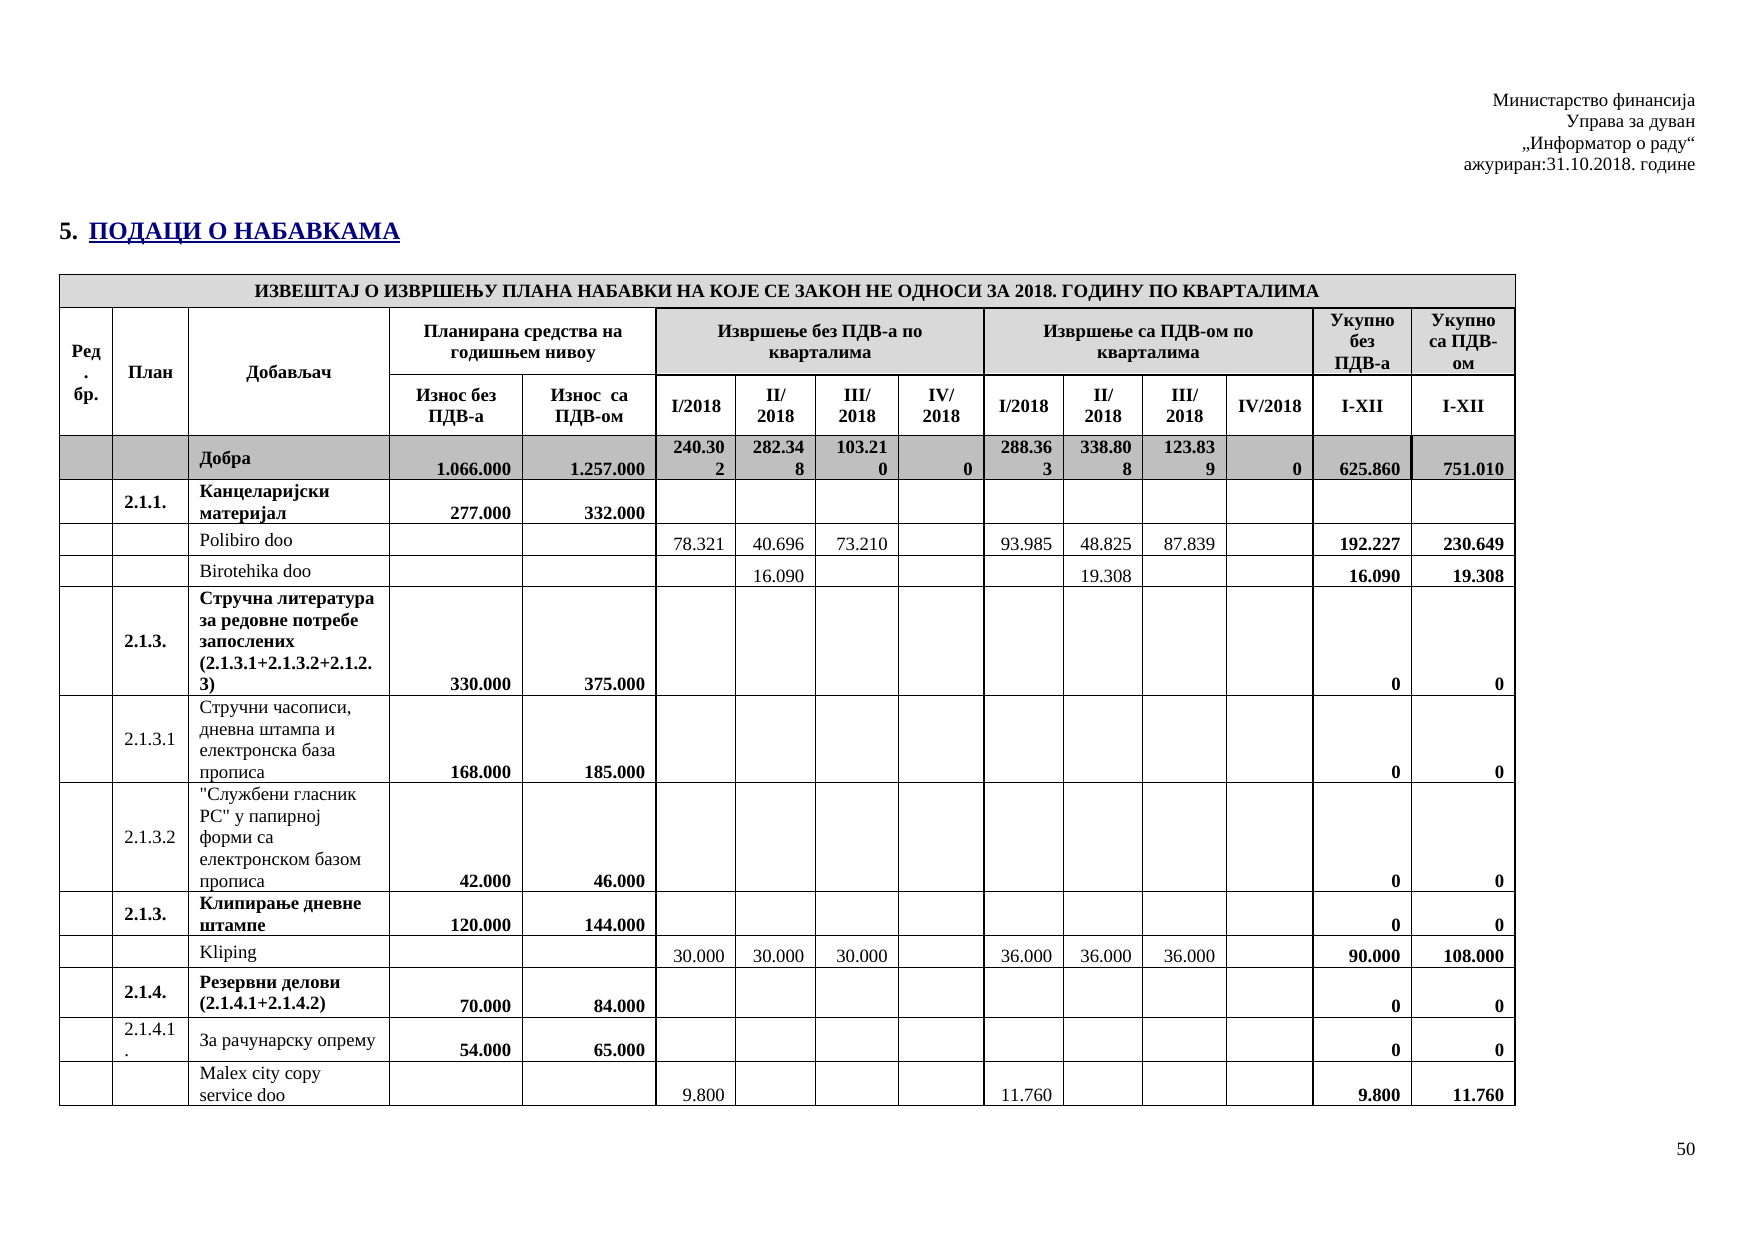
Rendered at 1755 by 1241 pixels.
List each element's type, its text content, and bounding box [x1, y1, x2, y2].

table_cell [899, 783, 983, 891]
table_cell [899, 587, 983, 695]
table_cell 9.800 [1314, 1062, 1411, 1105]
table_cell [390, 1062, 522, 1105]
table_cell План [113, 308, 188, 435]
table_cell [60, 480, 112, 523]
table_cell 90.000 [1314, 936, 1411, 967]
table_cell 11.760 [1412, 1062, 1514, 1105]
table_cell [816, 968, 898, 1017]
table_header ИЗВЕШТАЈ О ИЗВРШЕЊУ ПЛАНА НАБАВКИ НА КОЈЕ СЕ ЗАКОН НЕ ОДНОСИ ЗА 2018. ГОДИНУ ПО КВАРТАЛИМА [60, 275, 1515, 307]
table_cell [1064, 1062, 1142, 1105]
table_cell [1314, 480, 1411, 523]
table_cell 0 [1314, 587, 1411, 695]
table_cell 16.090 [1314, 556, 1411, 586]
table_cell [985, 892, 1063, 935]
table_cell 30.000 [657, 936, 735, 967]
table_cell [523, 556, 655, 586]
table_cell 144.000 [523, 892, 655, 935]
table_cell 30.000 [816, 936, 898, 967]
table_cell [60, 936, 112, 967]
table_cell [60, 587, 112, 695]
table_cell [390, 556, 522, 586]
table_cell II/2018 [1064, 376, 1142, 435]
table_cell [736, 696, 815, 782]
table_cell III/2018 [816, 376, 898, 435]
table_cell [985, 556, 1063, 586]
table_cell [816, 480, 898, 523]
table_cell [1227, 696, 1312, 782]
table_cell [523, 1062, 655, 1105]
table_cell [736, 783, 815, 891]
table_cell 0 [1314, 783, 1411, 891]
table_cell [899, 968, 983, 1017]
table_cell [736, 587, 815, 695]
table_cell [1064, 783, 1142, 891]
table_cell [1143, 587, 1226, 695]
table_cell 2.1.3. [113, 892, 188, 935]
table_cell [899, 1018, 983, 1061]
table_cell [736, 1062, 815, 1105]
table_cell 375.000 [523, 587, 655, 695]
table_cell 2.1.3.2 [113, 783, 188, 891]
table_cell Извршење са ПДВ-ом по кварталима [985, 309, 1312, 373]
table_cell 332.000 [523, 480, 655, 523]
table_cell 19.308 [1064, 556, 1142, 586]
table_cell [60, 783, 112, 891]
table_cell [816, 696, 898, 782]
table_cell За рачунарску опрему [189, 1018, 389, 1061]
table_cell Добављач [189, 308, 389, 435]
table_cell [899, 936, 983, 967]
table_cell I-XII [1412, 376, 1514, 435]
table_cell [60, 892, 112, 935]
table_cell [1227, 524, 1312, 555]
table_cell 70.000 [390, 968, 522, 1017]
table_cell 0 [1412, 968, 1514, 1017]
table_cell [113, 936, 188, 967]
table_cell 65.000 [523, 1018, 655, 1061]
table_cell [657, 892, 735, 935]
table_cell [899, 696, 983, 782]
table_cell [1227, 480, 1312, 523]
table_cell 2.1.3.1 [113, 696, 188, 782]
table_cell 168.000 [390, 696, 522, 782]
table_cell [113, 436, 188, 479]
table_cell Планирана средства на годишњем нивоу [390, 308, 655, 373]
table_cell Ред. бр. [60, 308, 112, 435]
table_cell 84.000 [523, 968, 655, 1017]
table_cell Клипирање дневне штампе [189, 892, 389, 935]
table_cell [816, 1018, 898, 1061]
table_cell 2.1.3. [113, 587, 188, 695]
table_cell [736, 968, 815, 1017]
table_cell [1064, 1018, 1142, 1061]
table_cell [657, 480, 735, 523]
table_cell [1143, 783, 1226, 891]
table_cell 9.800 [657, 1062, 735, 1105]
table_cell 192.227 [1314, 524, 1411, 555]
table_cell 751.010 [1413, 436, 1514, 479]
table_cell 87.839 [1143, 524, 1226, 555]
table_cell 1.066.000 [390, 436, 522, 479]
table_cell 1.257.000 [523, 436, 655, 479]
table_cell [1227, 936, 1312, 967]
table_cell [657, 587, 735, 695]
table_cell [657, 556, 735, 586]
table_cell 40.696 [736, 524, 815, 555]
table_cell Стручна литература за редовне потребе запослених (2.1.3.1+2.1.3.2+2.1.2.3) [189, 587, 389, 695]
table_cell 11.760 [985, 1062, 1063, 1105]
table_cell [523, 524, 655, 555]
table_cell [1227, 1018, 1312, 1061]
table_cell [736, 1018, 815, 1061]
table_cell [390, 936, 522, 967]
table_cell [1143, 480, 1226, 523]
table_cell [816, 1062, 898, 1105]
table_cell 277.000 [390, 480, 522, 523]
subtitle ПОДАЦИ О НАБАВКАМА [59, 216, 1004, 245]
table_cell 230.649 [1412, 524, 1514, 555]
table_cell 93.985 [985, 524, 1063, 555]
table_cell 0 [1412, 783, 1514, 891]
table_cell [985, 480, 1063, 523]
table_cell [899, 556, 983, 586]
table_cell Polibiro doo [189, 524, 389, 555]
table_cell 54.000 [390, 1018, 522, 1061]
table_cell Извршење без ПДВ-a по кварталима [657, 309, 983, 373]
table_cell 330.000 [390, 587, 522, 695]
table_cell 0 [899, 436, 983, 479]
table_cell 2.1.4.1. [113, 1018, 188, 1061]
table_cell 625.860 [1314, 436, 1410, 479]
table_cell 120.000 [390, 892, 522, 935]
table_cell [1227, 1062, 1312, 1105]
table_cell 288.363 [985, 436, 1063, 479]
table_cell 0 [1314, 968, 1411, 1017]
table_cell [899, 524, 983, 555]
table_cell [899, 480, 983, 523]
table_cell [816, 783, 898, 891]
table_cell [816, 556, 898, 586]
table_cell [1064, 480, 1142, 523]
table_cell [1143, 556, 1226, 586]
table_cell Износ са ПДВ-ом [523, 375, 655, 435]
table_cell [1412, 480, 1514, 523]
table_cell [523, 936, 655, 967]
table_cell [816, 892, 898, 935]
table_cell 0 [1412, 892, 1514, 935]
table_cell 0 [1314, 1018, 1411, 1061]
table_cell 36.000 [1143, 936, 1226, 967]
table_cell [985, 696, 1063, 782]
table_cell Kliping [189, 936, 389, 967]
table_cell [1227, 968, 1312, 1017]
table_cell 42.000 [390, 783, 522, 891]
table_cell [60, 1062, 112, 1105]
table_cell [985, 587, 1063, 695]
table_cell 240.302 [657, 436, 735, 479]
table_cell [985, 783, 1063, 891]
table_cell Добра [189, 436, 389, 479]
table_cell 108.000 [1412, 936, 1514, 967]
table_cell [60, 696, 112, 782]
table_cell 282.348 [736, 436, 815, 479]
table_cell [1064, 696, 1142, 782]
table_cell Стручни часописи, дневна штампа и електронска база прописа [189, 696, 389, 782]
table_cell IV/2018 [1227, 376, 1312, 435]
table_cell [657, 1018, 735, 1061]
table_cell [60, 968, 112, 1017]
table_cell 0 [1314, 892, 1411, 935]
table_cell 78.321 [657, 524, 735, 555]
table_cell Канцеларијски материјал [189, 480, 389, 523]
table_cell [1227, 556, 1312, 586]
table_cell [736, 892, 815, 935]
table_cell 30.000 [736, 936, 815, 967]
table_cell [1227, 587, 1312, 695]
table_cell 19.308 [1412, 556, 1514, 586]
table_cell [1064, 587, 1142, 695]
table_cell [1143, 968, 1226, 1017]
table_cell Malex city copy service doo [189, 1062, 389, 1105]
table_cell [985, 968, 1063, 1017]
table_cell 0 [1227, 436, 1312, 479]
table_cell 73.210 [816, 524, 898, 555]
table_cell [113, 556, 188, 586]
table_cell Укупно са ПДВ-ом [1412, 309, 1514, 373]
table_cell [657, 696, 735, 782]
table_cell Износ без ПДВ-а [390, 375, 522, 435]
table_cell [1064, 892, 1142, 935]
table_cell I/2018 [657, 376, 735, 435]
table_cell 123.839 [1143, 436, 1226, 479]
table_cell Резервни делови (2.1.4.1+2.1.4.2) [189, 968, 389, 1017]
table_cell 48.825 [1064, 524, 1142, 555]
table_cell [1143, 892, 1226, 935]
table_cell [113, 524, 188, 555]
table_cell Укупно без ПДВ-а [1314, 309, 1411, 373]
table_cell 0 [1412, 696, 1514, 782]
table_cell 2.1.4. [113, 968, 188, 1017]
table_cell 16.090 [736, 556, 815, 586]
table_cell [657, 968, 735, 1017]
table_cell IV/2018 [899, 376, 983, 435]
table_cell I-XII [1314, 376, 1411, 435]
table_cell [113, 1062, 188, 1105]
table_cell [60, 1018, 112, 1061]
table_cell 46.000 [523, 783, 655, 891]
table_cell 0 [1412, 1018, 1514, 1061]
table_cell 2.1.1. [113, 480, 188, 523]
table_cell II/2018 [736, 376, 815, 435]
table_cell [1227, 892, 1312, 935]
table_cell [1227, 783, 1312, 891]
table_cell [985, 1018, 1063, 1061]
table_cell 36.000 [1064, 936, 1142, 967]
table_cell III/2018 [1143, 376, 1226, 435]
table_cell 0 [1314, 696, 1411, 782]
table_cell [60, 556, 112, 586]
table_cell [1143, 1062, 1226, 1105]
table_cell 338.808 [1064, 436, 1142, 479]
table_cell 103.210 [816, 436, 898, 479]
table_cell Birotehika doo [189, 556, 389, 586]
table_cell [1143, 696, 1226, 782]
table_cell [60, 436, 112, 479]
table_cell "Службени гласник РС" у папирној форми са електронском базом прописа [189, 783, 389, 891]
table_cell [816, 587, 898, 695]
table_cell [657, 783, 735, 891]
table_cell [390, 524, 522, 555]
table_cell [899, 1062, 983, 1105]
table_cell [899, 892, 983, 935]
table_cell [736, 480, 815, 523]
table_cell 185.000 [523, 696, 655, 782]
table_cell [1064, 968, 1142, 1017]
table_cell [60, 524, 112, 555]
table_cell 0 [1412, 587, 1514, 695]
table_cell 36.000 [985, 936, 1063, 967]
table_cell [1143, 1018, 1226, 1061]
table_cell I/2018 [985, 376, 1063, 435]
